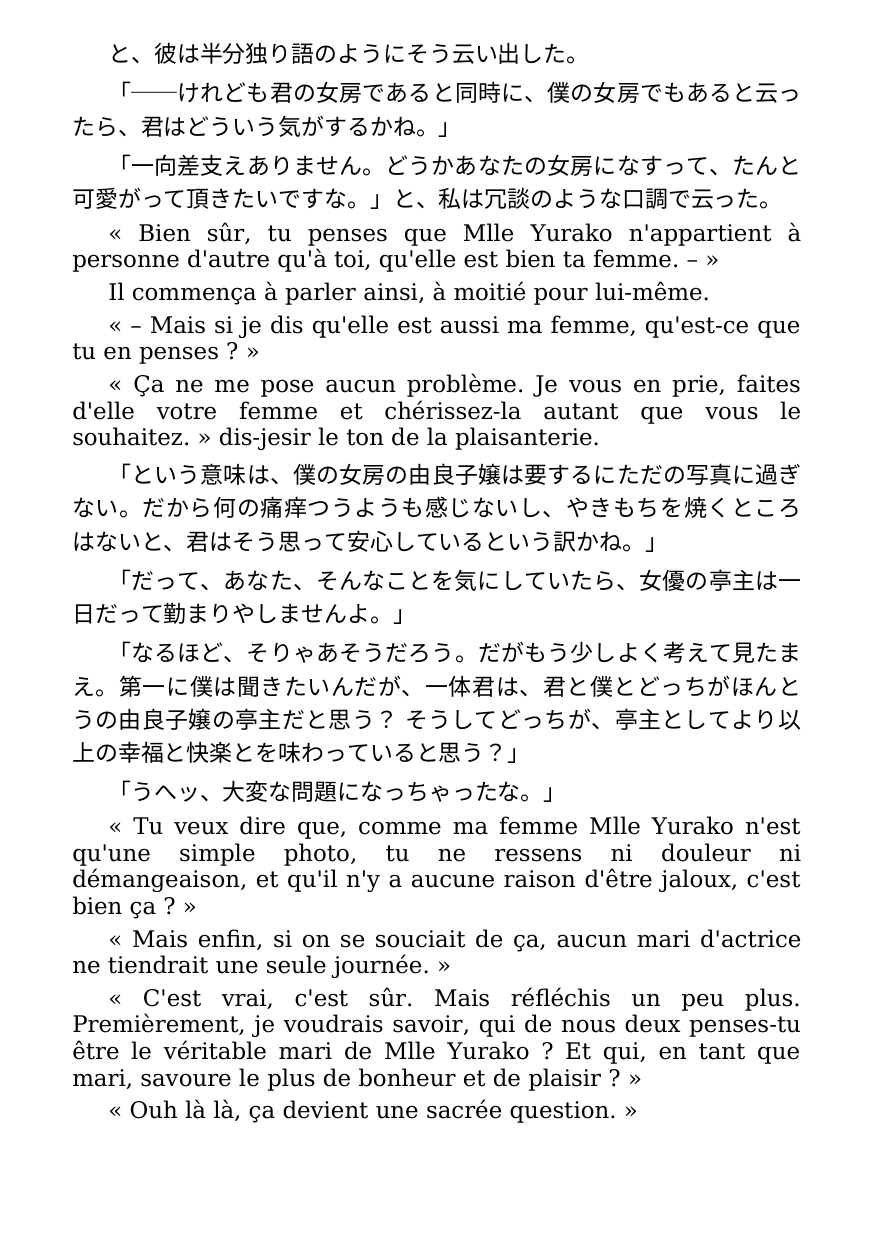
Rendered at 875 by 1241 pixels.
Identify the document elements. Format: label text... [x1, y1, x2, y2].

text 「一向差支えありません。どうかあなたの女房になすって、たんと可愛がって頂きたいですな。」と、私は冗談のような口調で云った。 [72, 148, 802, 214]
text « Bien sûr, tu penses que Mlle Yurako n'appartient à personne d'autre qu'à toi, qu'elle est bien ta femme. – » [72, 220, 802, 273]
text と、彼は半分独り語のようにそう云い出した。 [72, 36, 802, 69]
text « Tu veux dire que, comme ma femme Mlle Yurako n'est qu'une simple photo, tu ne ressens ni douleur ni démangeaison, et qu'il n'y a aucune raison d'être jaloux, c'est bien ça ? » [72, 813, 802, 920]
text « Ça ne me pose aucun problème. Je vous en prie, faites d'elle votre femme et chérissez-la autant que vous le souhaitez. » dis-jesir le ton de la plaisanterie. [72, 371, 802, 451]
text Il commença à parler ainsi, à moitié pour lui-même. [72, 279, 802, 306]
text 「──けれども君の女房であると同時に、僕の女房でもあると云ったら、君はどういう気がするかね。」 [72, 75, 802, 142]
text « – Mais si je dis qu'elle est aussi ma femme, qu'est-ce que tu en penses ? » [72, 312, 802, 365]
text 「うへッ、大変な問題になっちゃったな。」 [72, 774, 802, 807]
text 「なるほど、そりゃあそうだろう。だがもう少しよく考えて見たまえ。第一に僕は聞きたいんだが、一体君は、君と僕とどっちがほんとうの由良子嬢の亭主だと思う？ そうしてどっちが、亭主としてより以上の幸福と快楽とを味わっていると思う？」 [72, 635, 802, 768]
text 「だって、あなた、そんなことを気にしていたら、女優の亭主は一日だって勤まりやしませんよ。」 [72, 563, 802, 629]
text « Ouh là là, ça devient une sacrée question. » [72, 1098, 802, 1124]
text « C'est vrai, c'est sûr. Mais réfléchis un peu plus. Premièrement, je voudrais savoir, qui de nous deux penses-tu être le véritable mari de Mlle Yurako ? Et qui, en tant que mari, savoure le plus de bonheur et de plaisir ? » [72, 985, 802, 1092]
text « Mais enfin, si on se souciait de ça, aucun mari d'actrice ne tiendrait une seule journée. » [72, 926, 802, 979]
text 「という意味は、僕の女房の由良子嬢は要するにただの写真に過ぎない。だから何の痛痒つうようも感じないし、やきもちを焼くところはないと、君はそう思って安心しているという訳かね。」 [72, 457, 802, 557]
